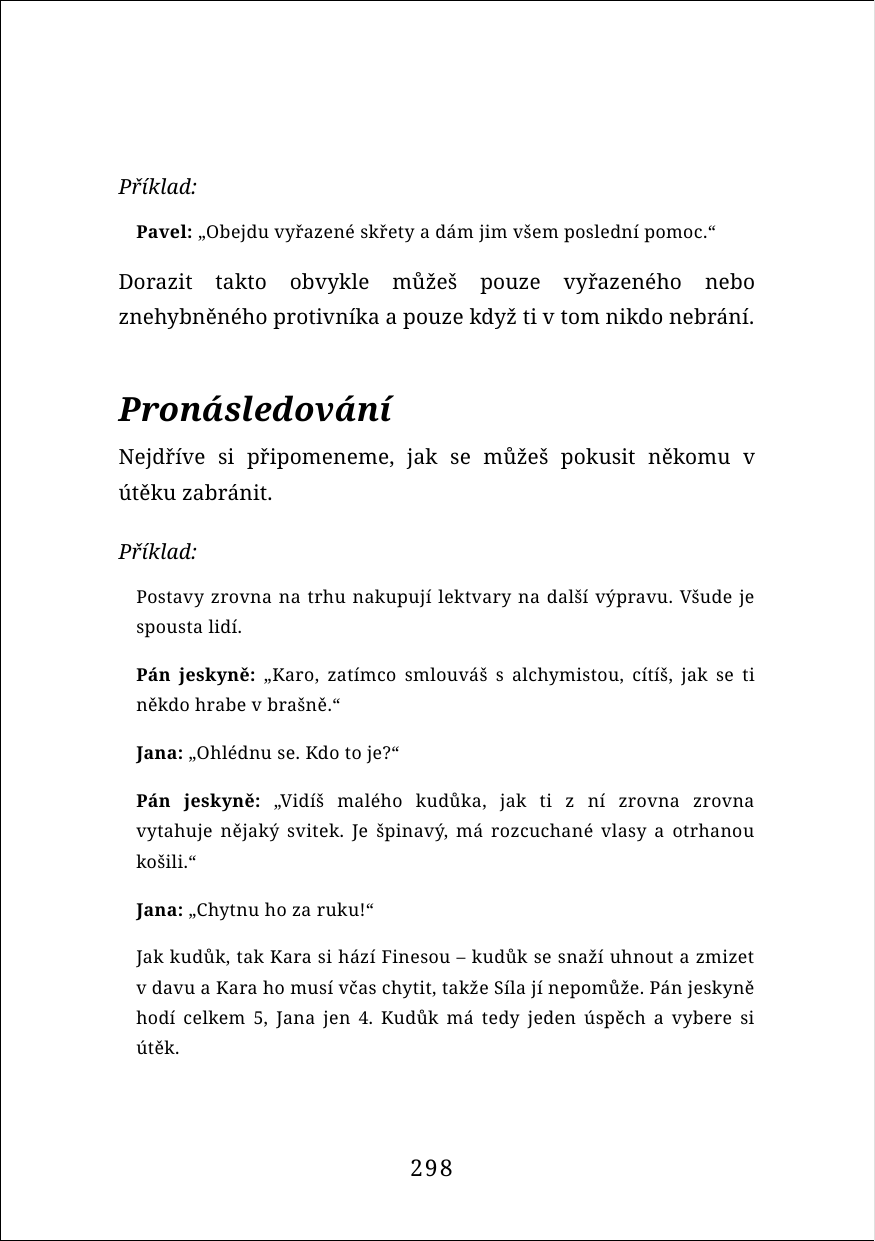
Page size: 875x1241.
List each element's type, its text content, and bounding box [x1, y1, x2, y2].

text Dorazit takto obvykle můžeš pouze vyřazeného nebo znehybněného protivníka a pouze když ti v tom nikdo nebrání. [118, 267, 756, 331]
text Pán jeskyně: „Karo, zatímco smlouváš s alchymistou, cítíš, jak se ti někdo hrabe v brašně.“ [136, 663, 756, 717]
text Nejdříve si připomeneme, jak se můžeš pokusit někomu v útěku zabránit. [118, 442, 756, 506]
text Pavel: „Obejdu vyřazené skřety a dám jim všem poslední pomoc.“ [136, 219, 756, 243]
text Jak kudůk, tak Kara si hází Finesou – kudůk se snaží uhnout a zmizet v davu a Kara ho musí včas chytit, takže Síla jí nepomůže. Pán jeskyně hodí celkem 5, Jana jen 4. Kudůk má tedy jeden úspěch a vybere si útěk. [136, 945, 756, 1060]
text Příklad: [118, 172, 756, 200]
text Jana: „Ohlédnu se. Kdo to je?“ [136, 741, 756, 765]
text Postavy zrovna na trhu nakupují lektvary na další výpravu. Všude je spousta lidí. [136, 584, 756, 639]
subtitle Pronásledování [118, 385, 756, 431]
text Pán jeskyně: „Vidíš malého kudůka, jak ti z ní zrovna zrovna vytahuje nějaký svitek. Je špinavý, má rozcuchané vlasy a otrhanou košili.“ [136, 789, 756, 873]
text Jana: „Chytnu ho za ruku!“ [136, 897, 756, 921]
text Příklad: [118, 537, 756, 566]
